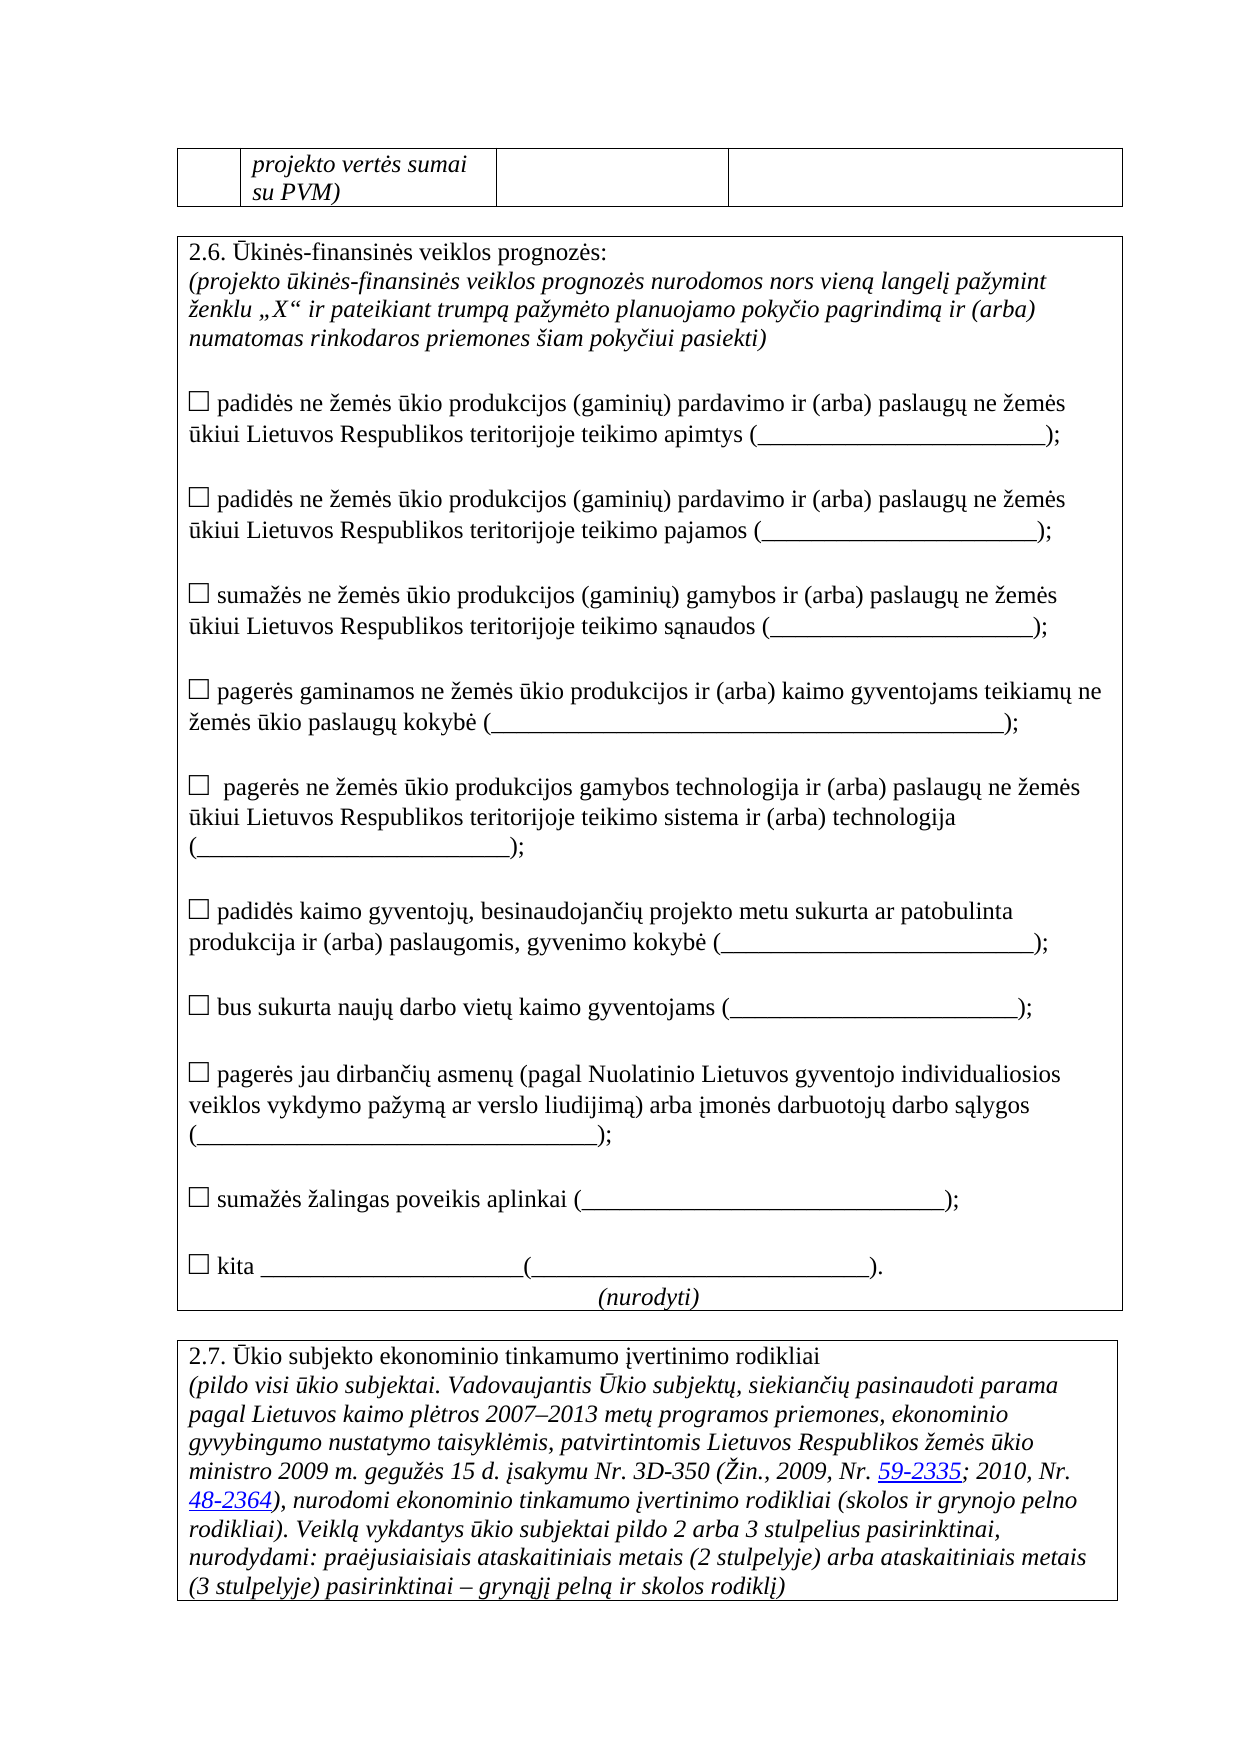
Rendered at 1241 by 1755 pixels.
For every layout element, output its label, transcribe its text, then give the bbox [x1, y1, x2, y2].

table_cell [178, 149, 240, 206]
table_cell [729, 149, 1122, 206]
table_cell projekto vertės sumai su PVM) [241, 149, 496, 206]
table_header 2.6. Ūkinės-finansinės veiklos prognozės: (projekto ūkinės-finansinės veiklos prognozės nurodomos nors vieną langelį pažymint ženklu „X“ ir pateikiant trumpą pažymėto planuojamo pokyčio pagrindimą ir (arba) numatomas rinkodaros priemones šiam pokyčiui pasiekti) □ padidės ne žemės ūkio produkcijos (gaminių) pardavimo ir (arba) paslaugų ne žemės ūkiui Lietuvos Respublikos teritorijoje teikimo apimtys (_______________________); □ padidės ne žemės ūkio produkcijos (gaminių) pardavimo ir (arba) paslaugų ne žemės ūkiui Lietuvos Respublikos teritorijoje teikimo pajamos (______________________); □ sumažės ne žemės ūkio produkcijos (gaminių) gamybos ir (arba) paslaugų ne žemės ūkiui Lietuvos Respublikos teritorijoje teikimo sąnaudos (_____________________); □ pagerės gaminamos ne žemės ūkio produkcijos ir (arba) kaimo gyventojams teikiamų ne žemės ūkio paslaugų kokybė (_________________________________________); □ pagerės ne žemės ūkio produkcijos gamybos technologija ir (arba) paslaugų ne žemės ūkiui Lietuvos Respublikos teritorijoje teikimo sistema ir (arba) technologija (_________________________); □ padidės kaimo gyventojų, besinaudojančių projekto metu sukurta ar patobulinta produkcija ir (arba) paslaugomis, gyvenimo kokybė (_________________________); □ bus sukurta naujų darbo vietų kaimo gyventojams (_______________________); □ pagerės jau dirbančių asmenų (pagal Nuolatinio Lietuvos gyventojo individualiosios veiklos vykdymo pažymą ar verslo liudijimą) arba įmonės darbuotojų darbo sąlygos (________________________________); □ sumažės žalingas poveikis aplinkai (_____________________________); □ kita _____________________(___________________________). (nurodyti) [178, 237, 1122, 1310]
table_cell [497, 149, 728, 206]
table_header 2.7. Ūkio subjekto ekonominio tinkamumo įvertinimo rodikliai (pildo visi ūkio subjektai. Vadovaujantis Ūkio subjektų, siekiančių pasinaudoti parama pagal Lietuvos kaimo plėtros 2007–2013 metų programos priemones, ekonominio gyvybingumo nustatymo taisyklėmis, patvirtintomis Lietuvos Respublikos žemės ūkio ministro 2009 m. gegužės 15 d. įsakymu Nr. 3D-350 (Žin., 2009, Nr. 59-2335; 2010, Nr. 48-2364), nurodomi ekonominio tinkamumo įvertinimo rodikliai (skolos ir grynojo pelno rodikliai). Veiklą vykdantys ūkio subjektai pildo 2 arba 3 stulpelius pasirinktinai, nurodydami: praėjusiaisiais ataskaitiniais metais (2 stulpelyje) arba ataskaitiniais metais (3 stulpelyje) pasirinktinai – grynąjį pelną ir skolos rodiklį) [178, 1341, 1117, 1600]
